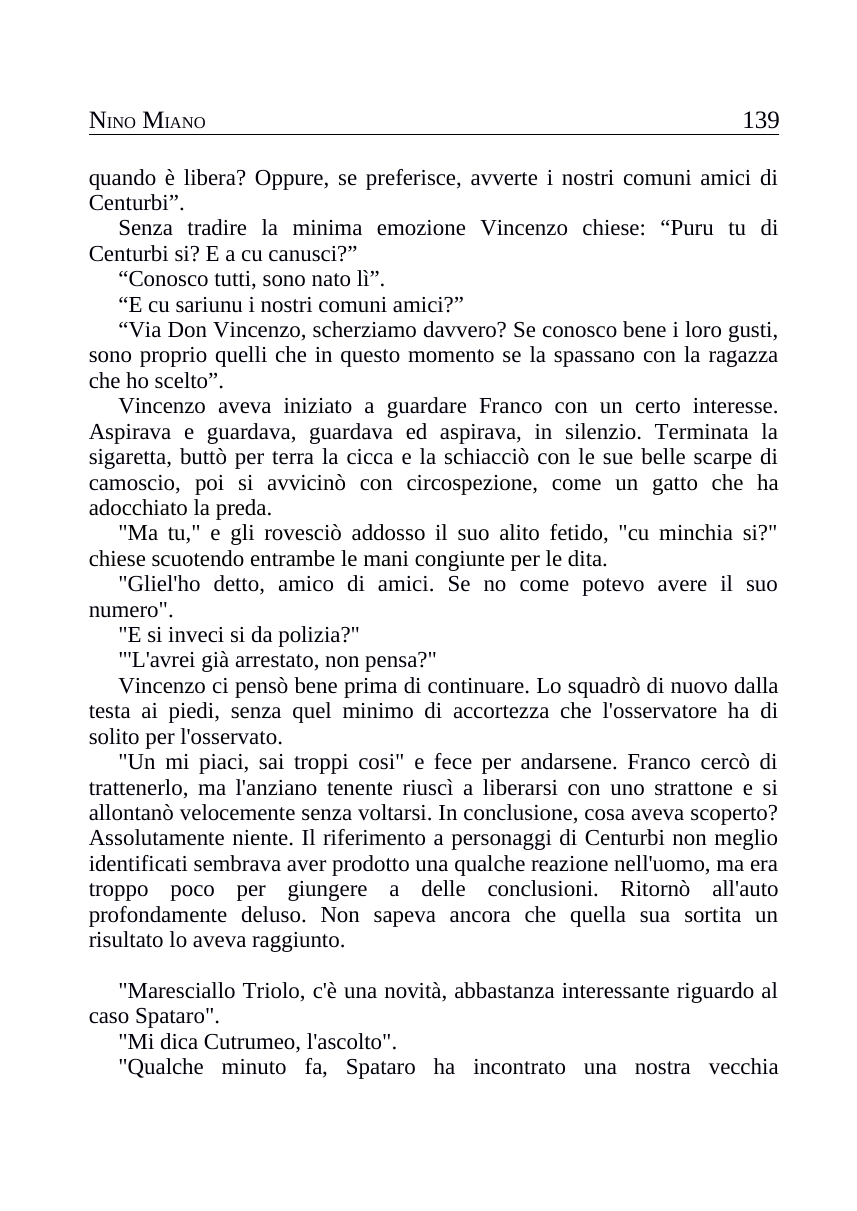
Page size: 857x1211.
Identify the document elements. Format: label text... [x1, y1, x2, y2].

text Vincenzo aveva iniziato a guardare Franco con un certo interesse. Aspirava e guardava, guardava ed aspirava, in silenzio. Terminata la sigaretta, buttò per terra la cicca e la schiacciò con le sue belle scarpe di camoscio, poi si avvicinò con circospezione, come un gatto che ha adocchiato la preda. [88, 393, 779, 520]
text “Conosco tutti, sono nato lì”. [88, 266, 779, 292]
text "Mi dica Cutrumeo, l'ascolto". [88, 1029, 779, 1054]
text "E si inveci si da polizia?" [88, 622, 779, 647]
text “E cu sariunu i nostri comuni amici?” [88, 292, 779, 317]
text Vincenzo ci pensò bene prima di continuare. Lo squadrò di nuovo dalla testa ai piedi, senza quel minimo di accortezza che l'osservatore ha di solito per l'osservato. [88, 673, 779, 749]
text "Maresciallo Triolo, c'è una novità, abbastanza interessante riguardo al caso Spataro". [88, 978, 779, 1029]
text quando è libera? Oppure, se preferisce, avverte i nostri comuni amici di Centurbi”. [88, 164, 779, 215]
text Senza tradire la minima emozione Vincenzo chiese: “Puru tu di Centurbi si? E a cu canusci?” [88, 215, 779, 266]
text "Ma tu," e gli rovesciò addosso il suo alito fetido, "cu minchia si?" chiese scuotendo entrambe le mani congiunte per le dita. [88, 520, 779, 571]
text "Gliel'ho detto, amico di amici. Se no come potevo avere il suo numero". [88, 571, 779, 622]
text “Via Don Vincenzo, scherziamo davvero? Se conosco bene i loro gusti, sono proprio quelli che in questo momento se la spassano con la ragazza che ho scelto”. [88, 317, 779, 393]
text "Qualche minuto fa, Spataro ha incontrato una nostra vecchia [88, 1054, 779, 1079]
text "Un mi piaci, sai troppi cosi" e fece per andarsene. Franco cercò di trattenerlo, ma l'anziano tenente riuscì a liberarsi con uno strattone e si allontanò velocemente senza voltarsi. In conclusione, cosa aveva scoperto? Assolutamente niente. Il riferimento a personaggi di Centurbi non meglio identificati sembrava aver prodotto una qualche reazione nell'uomo, ma era troppo poco per giungere a delle conclusioni. Ritornò all'auto profondamente deluso. Non sapeva ancora che quella sua sortita un risultato lo aveva raggiunto. [88, 749, 779, 952]
text "'L'avrei già arrestato, non pensa?" [88, 647, 779, 673]
